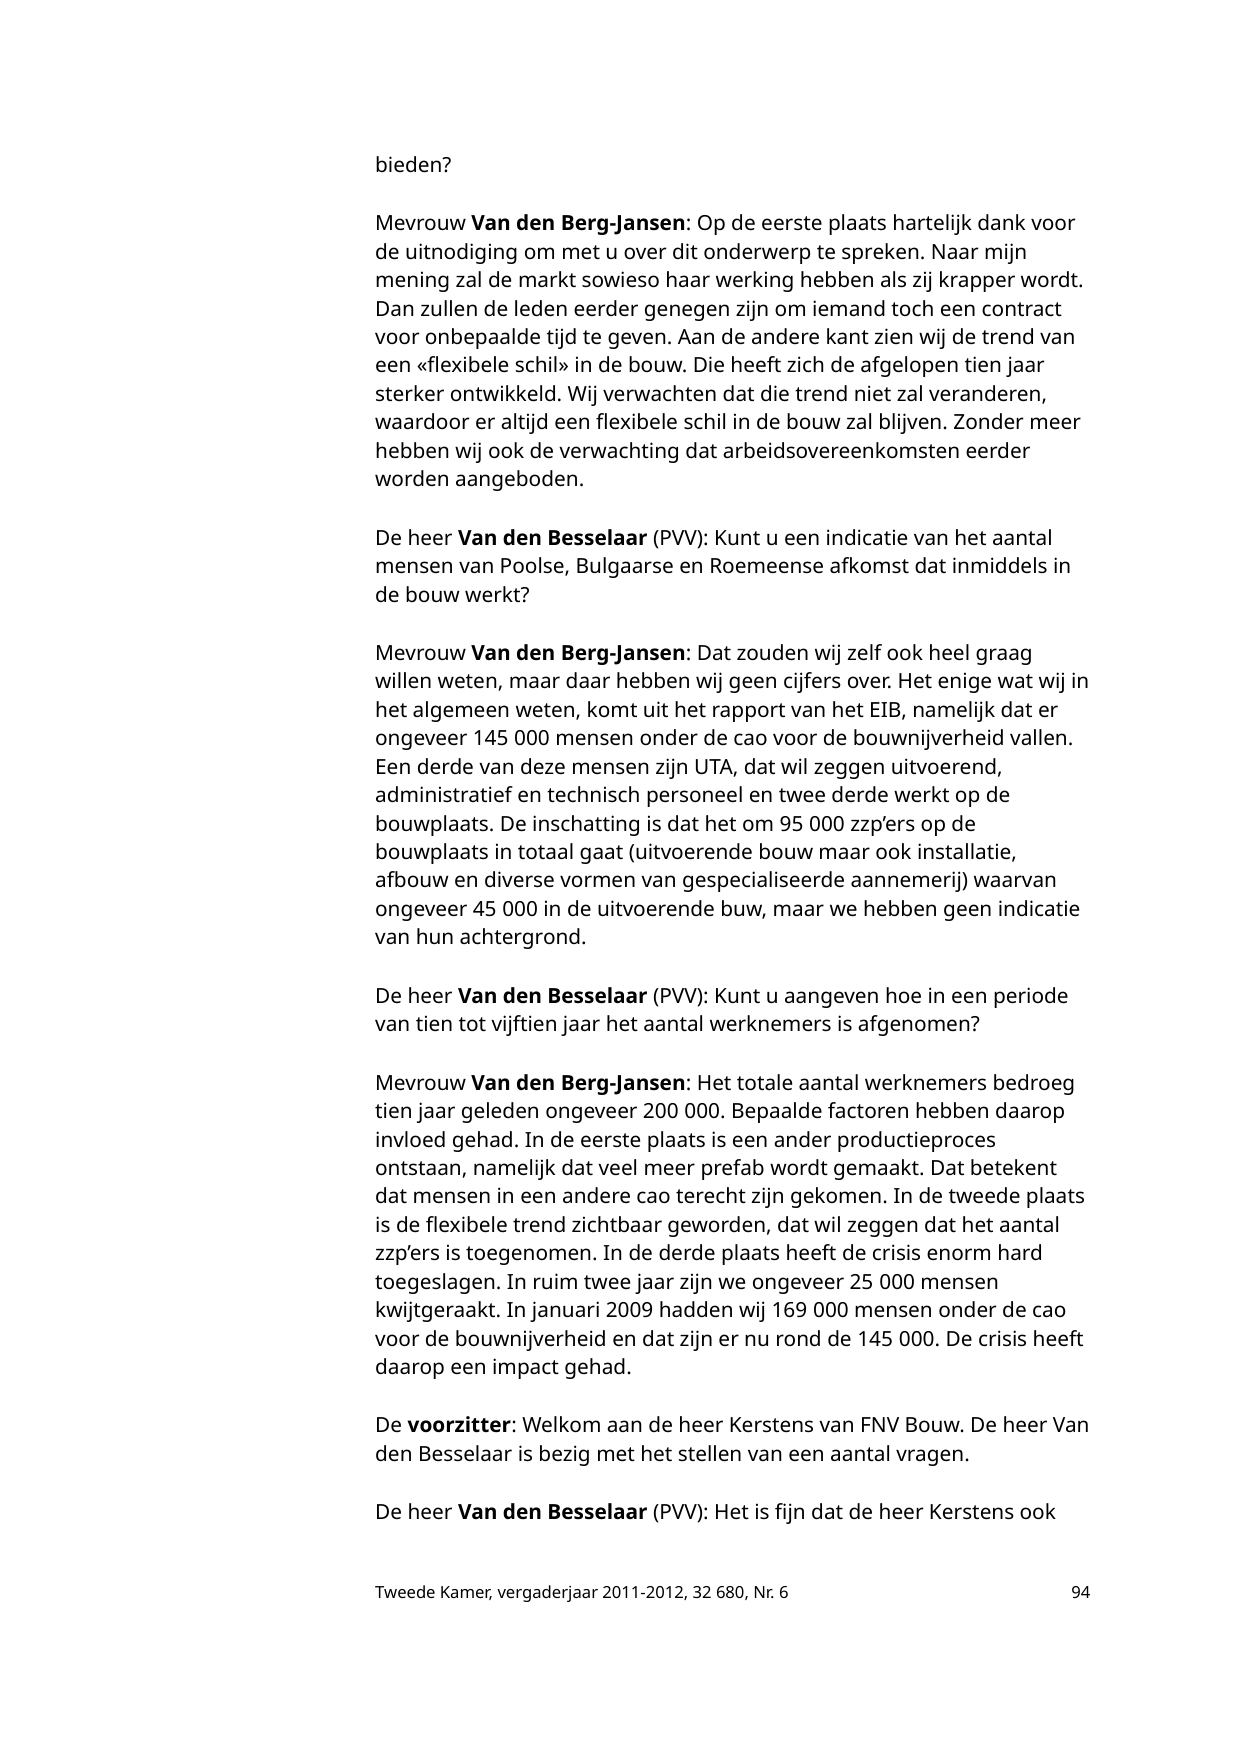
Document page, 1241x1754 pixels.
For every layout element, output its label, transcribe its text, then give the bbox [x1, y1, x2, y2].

text Mevrouw Van den Berg-Jansen: Dat zouden wij zelf ook heel graag willen weten, maar daar hebben wij geen cijfers over. Het enige wat wij in het algemeen weten, komt uit het rapport van het EIB, namelijk dat er ongeveer 145 000 mensen onder de cao voor de bouwnijverheid vallen. Een derde van deze mensen zijn UTA, dat wil zeggen uitvoerend, administratief en technisch personeel en twee derde werkt op de bouwplaats. De inschatting is dat het om 95 000 zzp’ers op de bouwplaats in totaal gaat (uitvoerende bouw maar ook installatie, afbouw en diverse vormen van gespecialiseerde aannemerij) waarvan ongeveer 45 000 in de uitvoerende buw, maar we hebben geen indicatie van hun achtergrond. [375, 638, 1090, 951]
text Mevrouw Van den Berg-Jansen: Het totale aantal werknemers bedroeg tien jaar geleden ongeveer 200 000. Bepaalde factoren hebben daarop invloed gehad. In de eerste plaats is een ander productieproces ontstaan, namelijk dat veel meer prefab wordt gemaakt. Dat betekent dat mensen in een andere cao terecht zijn gekomen. In de tweede plaats is de flexibele trend zichtbaar geworden, dat wil zeggen dat het aantal zzp’ers is toegenomen. In de derde plaats heeft de crisis enorm hard toegeslagen. In ruim twee jaar zijn we ongeveer 25 000 mensen kwijtgeraakt. In januari 2009 hadden wij 169 000 mensen onder de cao voor de bouwnijverheid en dat zijn er nu rond de 145 000. De crisis heeft daarop een impact gehad. [375, 1068, 1090, 1381]
text De heer Van den Besselaar (PVV): Kunt u aangeven hoe in een periode van tien tot vijftien jaar het aantal werknemers is afgenomen? [375, 981, 1090, 1038]
text bieden? [375, 150, 1090, 178]
text De voorzitter: Welkom aan de heer Kerstens van FNV Bouw. De heer Van den Besselaar is bezig met het stellen van een aantal vragen. [375, 1411, 1090, 1467]
text De heer Van den Besselaar (PVV): Kunt u een indicatie van het aantal mensen van Poolse, Bulgaarse en Roemeense afkomst dat inmiddels in de bouw werkt? [375, 523, 1090, 608]
text De heer Van den Besselaar (PVV): Het is fijn dat de heer Kerstens ook [375, 1497, 1090, 1526]
text Mevrouw Van den Berg-Jansen: Op de eerste plaats hartelijk dank voor de uitnodiging om met u over dit onderwerp te spreken. Naar mijn mening zal de markt sowieso haar werking hebben als zij krapper wordt. Dan zullen de leden eerder genegen zijn om iemand toch een contract voor onbepaalde tijd te geven. Aan de andere kant zien wij de trend van een «flexibele schil» in de bouw. Die heeft zich de afgelopen tien jaar sterker ontwikkeld. Wij verwachten dat die trend niet zal veranderen, waardoor er altijd een flexibele schil in de bouw zal blijven. Zonder meer hebben wij ook de verwachting dat arbeidsovereenkomsten eerder worden aangeboden. [375, 208, 1090, 493]
